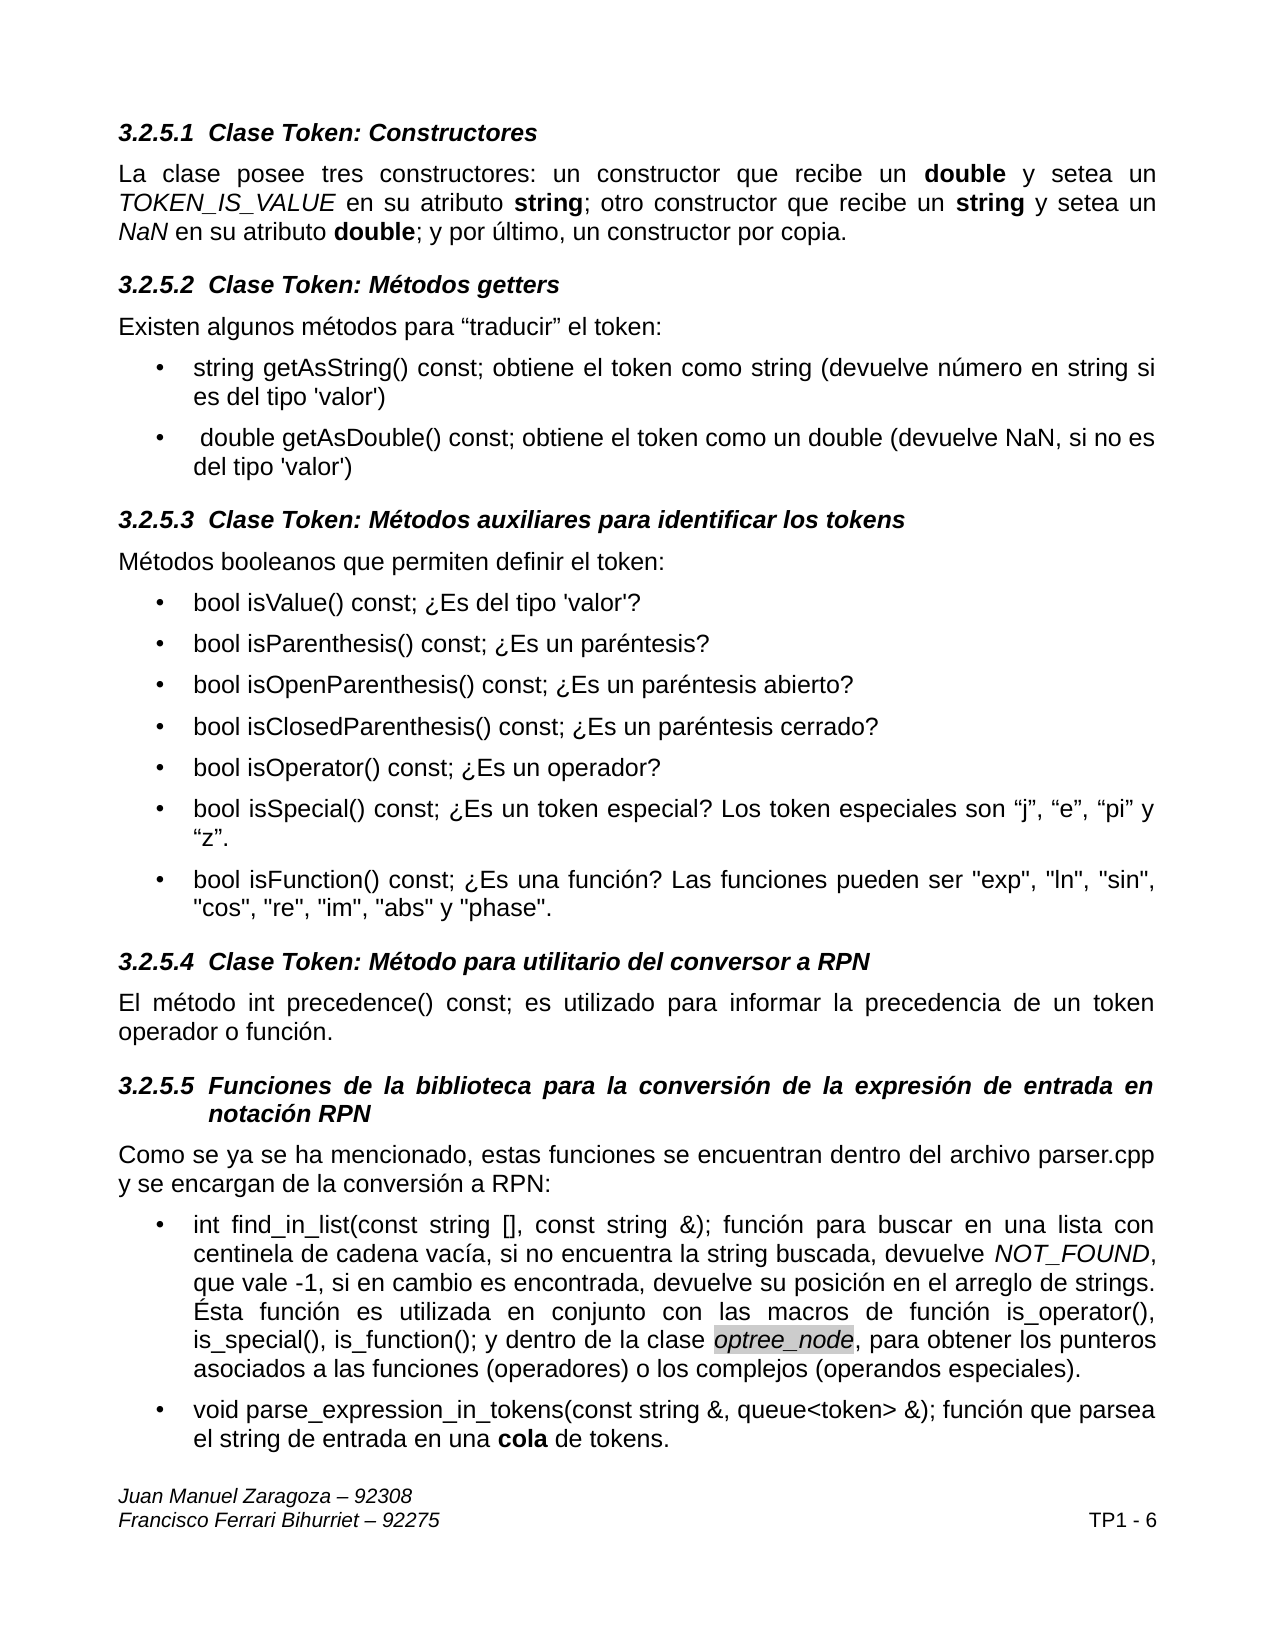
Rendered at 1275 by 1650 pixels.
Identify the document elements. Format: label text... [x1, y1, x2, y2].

list bool isParenthesis() const; ¿Es un paréntesis? [156, 629, 1157, 658]
text La clase posee tres constructores: un constructor que recibe un double y setea un TOKEN_IS_VALUE en su atributo string; otro constructor que recibe un string y setea un NaN en su atributo double; y por último, un constructor por copia. [118, 159, 1157, 245]
list bool isClosedParenthesis() const; ¿Es un paréntesis cerrado? [156, 712, 1157, 741]
subtitle Funciones de la biblioteca para la conversión de la expresión de entrada en notación RPN [118, 1071, 1157, 1128]
text Como se ya se ha mencionado, estas funciones se encuentran dentro del archivo parser.cpp y se encargan de la conversión a RPN: [118, 1140, 1157, 1198]
list bool isOperator() const; ¿Es un operador? [156, 753, 1157, 782]
list bool isValue() const; ¿Es del tipo 'valor'? [156, 588, 1157, 617]
list bool isSpecial() const; ¿Es un token especial? Los token especiales son “j”, “e”, “pi” y “z”. [156, 794, 1157, 852]
list void parse_expression_in_tokens(const string &, queue<token> &); función que parsea el string de entrada en una cola de tokens. [156, 1395, 1157, 1453]
text Existen algunos métodos para “traducir” el token: [118, 311, 1157, 340]
list string getAsString() const; obtiene el token como string (devuelve número en string si es del tipo 'valor') [156, 353, 1157, 410]
subtitle Clase Token: Métodos auxiliares para identificar los tokens [118, 505, 1157, 534]
subtitle Clase Token: Constructores [118, 118, 1157, 147]
text El método int precedence() const; es utilizado para informar la precedencia de un token operador o función. [118, 988, 1157, 1046]
list double getAsDouble() const; obtiene el token como un double (devuelve NaN, si no es del tipo 'valor') [156, 423, 1157, 480]
list bool isOpenParenthesis() const; ¿Es un paréntesis abierto? [156, 670, 1157, 699]
text Métodos booleanos que permiten definir el token: [118, 546, 1157, 575]
list int find_in_list(const string [], const string &); función para buscar en una lista con centinela de cadena vacía, si no encuentra la string buscada, devuelve NOT_FOUND, que vale -1, si en cambio es encontrada, devuelve su posición en el arreglo de strings. Ésta función es utilizada en conjunto con las macros de función is_operator(), is_special(), is_function(); y dentro de la clase optree_node, para obtener los punteros asociados a las funciones (operadores) o los complejos (operandos especiales). [156, 1210, 1157, 1383]
list bool isFunction() const; ¿Es una función? Las funciones pueden ser "exp", "ln", "sin", "cos", "re", "im", "abs" y "phase". [156, 864, 1157, 922]
subtitle Clase Token: Métodos getters [118, 270, 1157, 299]
subtitle Clase Token: Método para utilitario del conversor a RPN [118, 947, 1157, 976]
